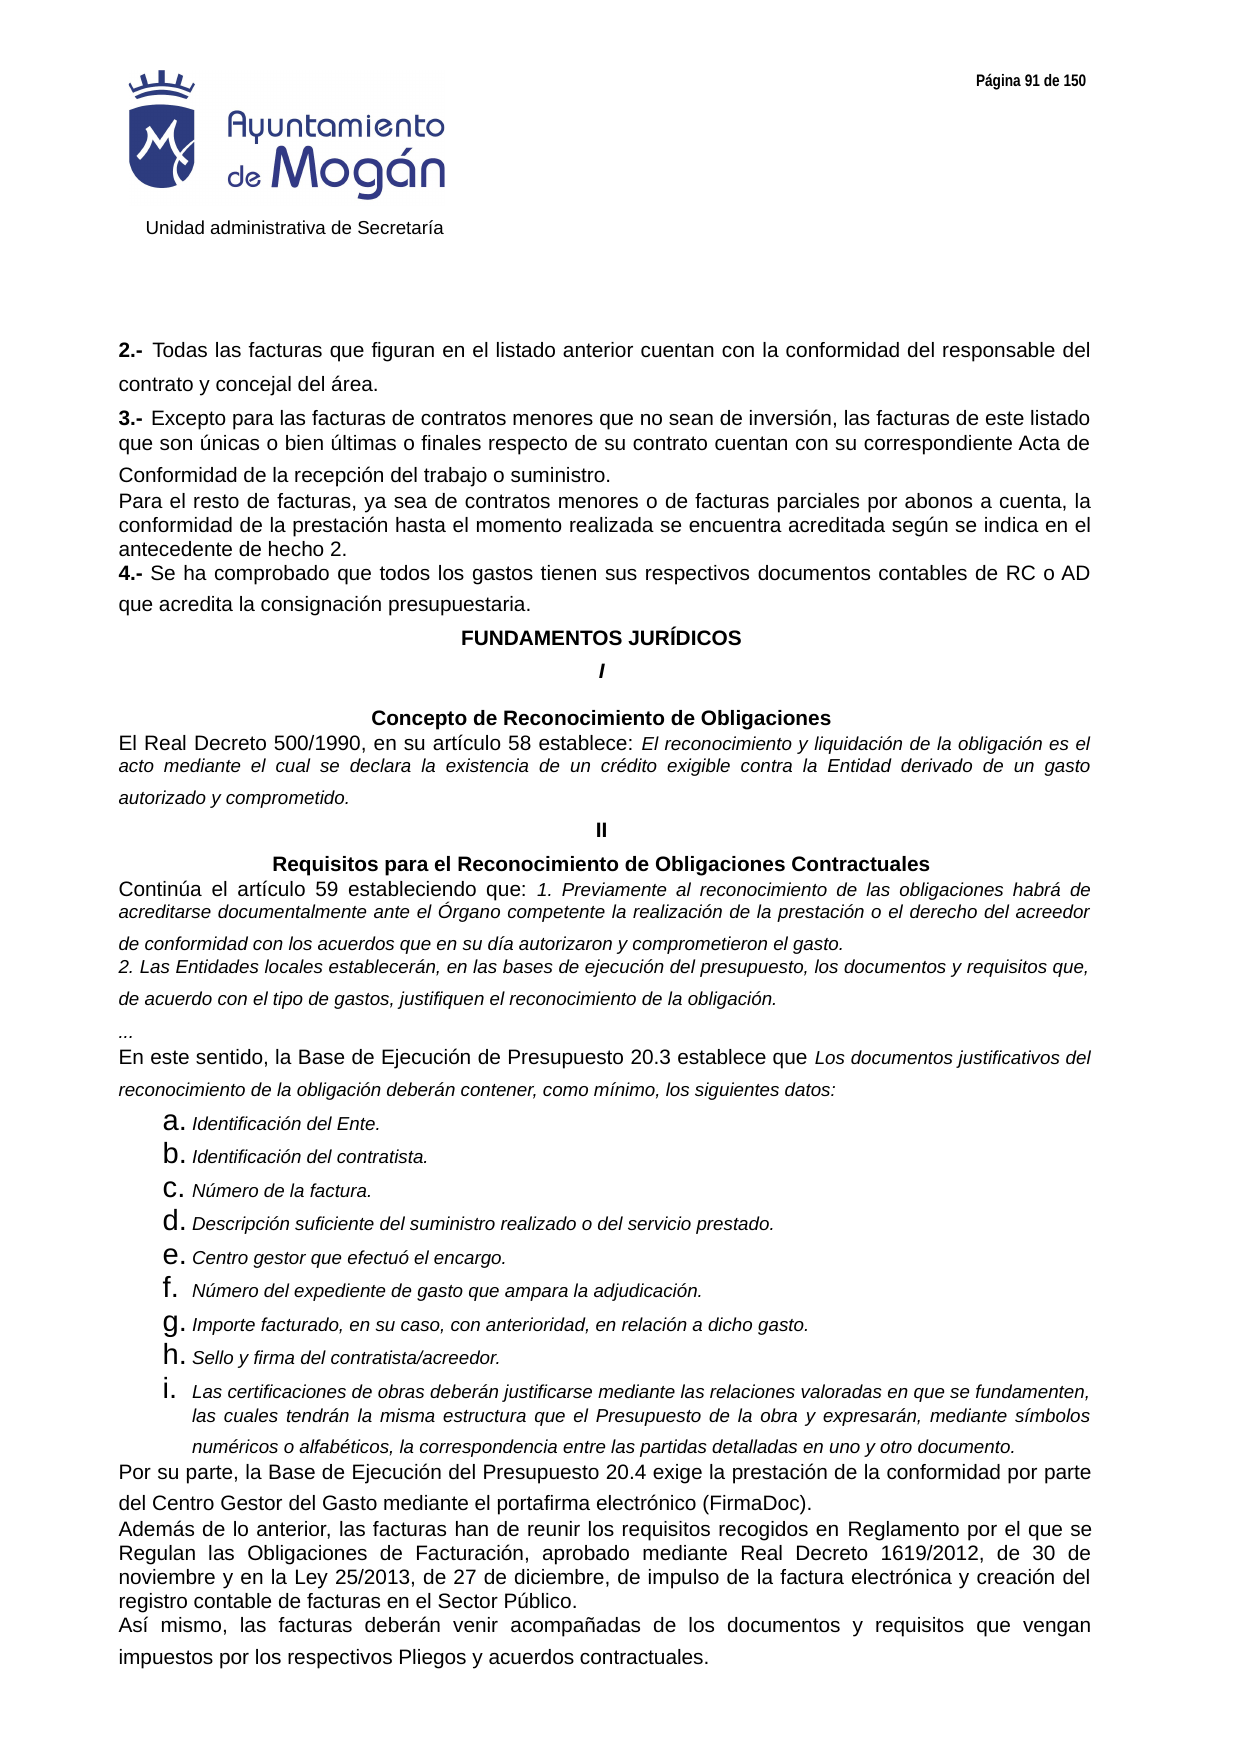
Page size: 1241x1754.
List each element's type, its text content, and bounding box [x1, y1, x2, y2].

list Número de la factura. [162, 1169, 1092, 1203]
text 4.- Se ha comprobado que todos los gastos tienen sus respectivos documentos contables de RC o AD que acredita la consignación presupuestaria. [118, 561, 1092, 618]
text Para el resto de facturas, ya sea de contratos menores o de facturas parciales por abonos a cuenta, la conformidad de la prestación hasta el momento realizada se encuentra acreditada según se indica en el antecedente de hecho 2. [118, 489, 1092, 561]
text II [118, 810, 1092, 844]
text ... [118, 1011, 1092, 1045]
text Requisitos para el Reconocimiento de Obligaciones Contractuales [118, 844, 1092, 877]
list Número del expediente de gasto que ampara la adjudicación. [162, 1270, 1092, 1304]
list Las certificaciones de obras deberán justificarse mediante las relaciones valoradas en que se fundamenten, las cuales tendrán la misma estructura que el Presupuesto de la obra y expresarán, mediante símbolos numéricos o alfabéticos, la correspondencia entre las partidas detalladas en uno y otro documento. [162, 1371, 1092, 1459]
list Importe facturado, en su caso, con anterioridad, en relación a dicho gasto. [162, 1304, 1092, 1337]
text En este sentido, la Base de Ejecución de Presupuesto 20.3 establece que Los documentos justificativos del reconocimiento de la obligación deberán contener, como mínimo, los siguientes datos: [118, 1045, 1092, 1102]
text El Real Decreto 500/1990, en su artículo 58 establece: El reconocimiento y liquidación de la obligación es el acto mediante el cual se declara la existencia de un crédito exigible contra la Entidad derivado de un gasto autorizado y comprometido. [118, 731, 1092, 810]
text Por su parte, la Base de Ejecución del Presupuesto 20.4 exige la prestación de la conformidad por parte del Centro Gestor del Gasto mediante el portafirma electrónico (FirmaDoc). [118, 1459, 1092, 1517]
text Además de lo anterior, las facturas han de reunir los requisitos recogidos en Reglamento por el que se Regulan las Obligaciones de Facturación, aprobado mediante Real Decreto 1619/2012, de 30 de noviembre y en la Ley 25/2013, de 27 de diciembre, de impulso de la factura electrónica y creación del registro contable de facturas en el Sector Público. [118, 1517, 1092, 1613]
text 2.- Todas las facturas que figuran en el listado anterior cuentan con la conformidad del responsable del contrato y concejal del área. [118, 331, 1092, 398]
list Identificación del contratista. [162, 1136, 1092, 1169]
list Descripción suficiente del suministro realizado o del servicio prestado. [162, 1203, 1092, 1237]
picture [128, 70, 445, 206]
text 3.- Excepto para las facturas de contratos menores que no sean de inversión, las facturas de este listado que son únicas o bien últimas o finales respecto de su contrato cuentan con su correspondiente Acta de Conformidad de la recepción del trabajo o suministro. [118, 398, 1092, 489]
text 2. Las Entidades locales establecerán, en las bases de ejecución del presupuesto, los documentos y requisitos que, de acuerdo con el tipo de gastos, justifiquen el reconocimiento de la obligación. [118, 956, 1092, 1011]
text Así mismo, las facturas deberán venir acompañadas de los documentos y requisitos que vengan impuestos por los respectivos Pliegos y acuerdos contractuales. [118, 1613, 1092, 1670]
list Centro gestor que efectuó el encargo. [162, 1237, 1092, 1270]
list Sello y firma del contratista/acreedor. [162, 1337, 1092, 1371]
text Concepto de Reconocimiento de Obligaciones [118, 698, 1092, 731]
list Identificación del Ente. [162, 1102, 1092, 1136]
text Continúa el artículo 59 estableciendo que: 1. Previamente al reconocimiento de las obligaciones habrá de acreditarse documentalmente ante el Órgano competente la realización de la prestación o el derecho del acreedor de conformidad con los acuerdos que en su día autorizaron y comprometieron el gasto. [118, 877, 1092, 956]
subtitle I [118, 652, 1092, 685]
text FUNDAMENTOS JURÍDICOS [118, 618, 1092, 652]
